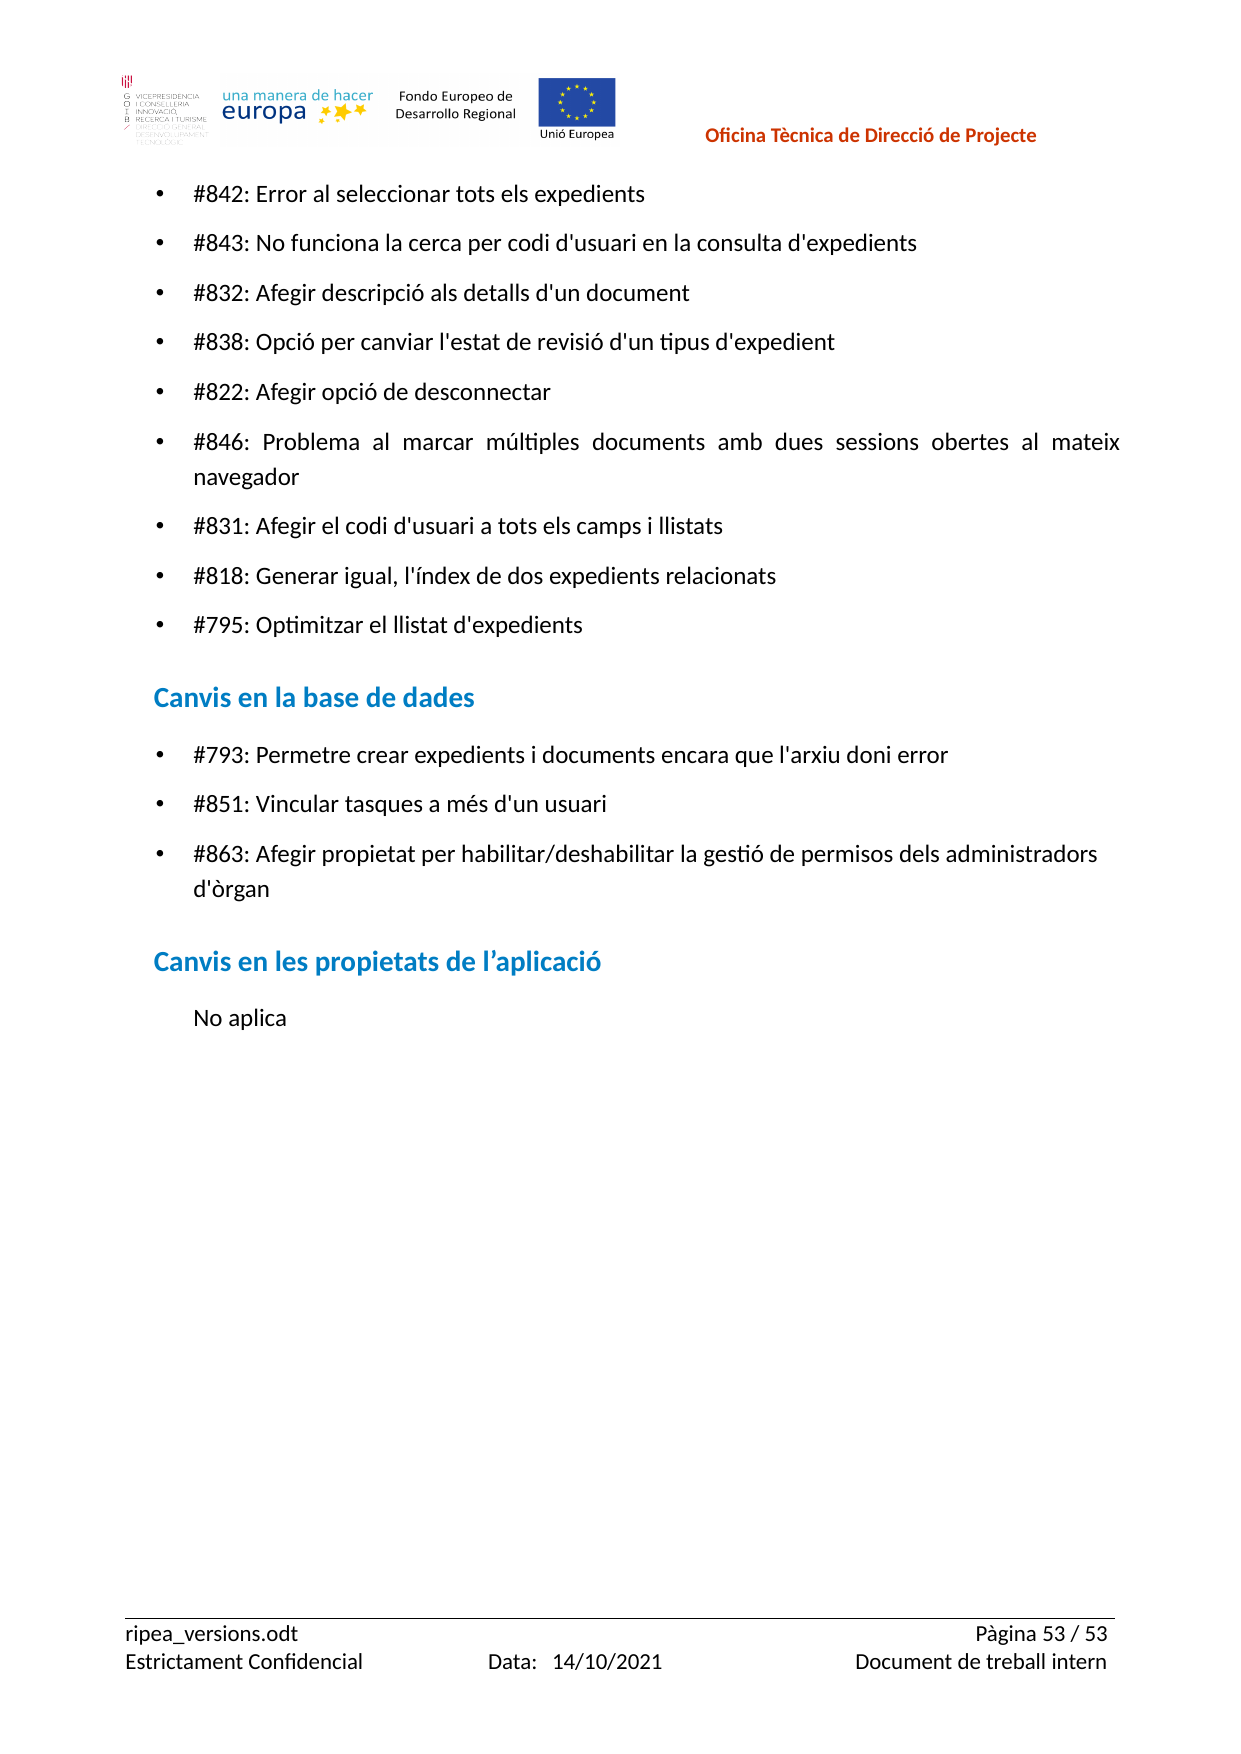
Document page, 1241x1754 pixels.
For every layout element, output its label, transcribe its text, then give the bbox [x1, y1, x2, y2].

list #851: Vincular tasques a més d'un usuari [156, 788, 1122, 819]
list #863: Afegir propietat per habilitar/deshabilitar la gestió de permisos dels administradors d'òrgan [156, 838, 1122, 903]
list #842: Error al seleccionar tots els expedients [156, 178, 1122, 208]
list #843: No funciona la cerca per codi d'usuari en la consulta d'expedients [156, 227, 1122, 258]
list #846: Problema al marcar múltiples documents amb dues sessions obertes al mateix navegador [156, 426, 1122, 491]
list No aplica [156, 1002, 1122, 1033]
picture [219, 73, 621, 147]
subtitle Canvis en la base de dades [153, 679, 1122, 715]
list #818: Generar igual, l'índex de dos expedients relacionats [156, 560, 1122, 590]
picture [118, 73, 213, 147]
list #831: Afegir el codi d'usuari a tots els camps i llistats [156, 510, 1122, 541]
list #822: Afegir opció de desconnectar [156, 376, 1122, 407]
subtitle Canvis en les propietats de l’aplicació [153, 943, 1122, 979]
list #793: Permetre crear expedients i documents encara que l'arxiu doni error [156, 739, 1122, 769]
list #795: Optimitzar el llistat d'expedients [156, 609, 1122, 640]
list #838: Opció per canviar l'estat de revisió d'un tipus d'expedient [156, 326, 1122, 357]
list #832: Afegir descripció als detalls d'un document [156, 277, 1122, 307]
